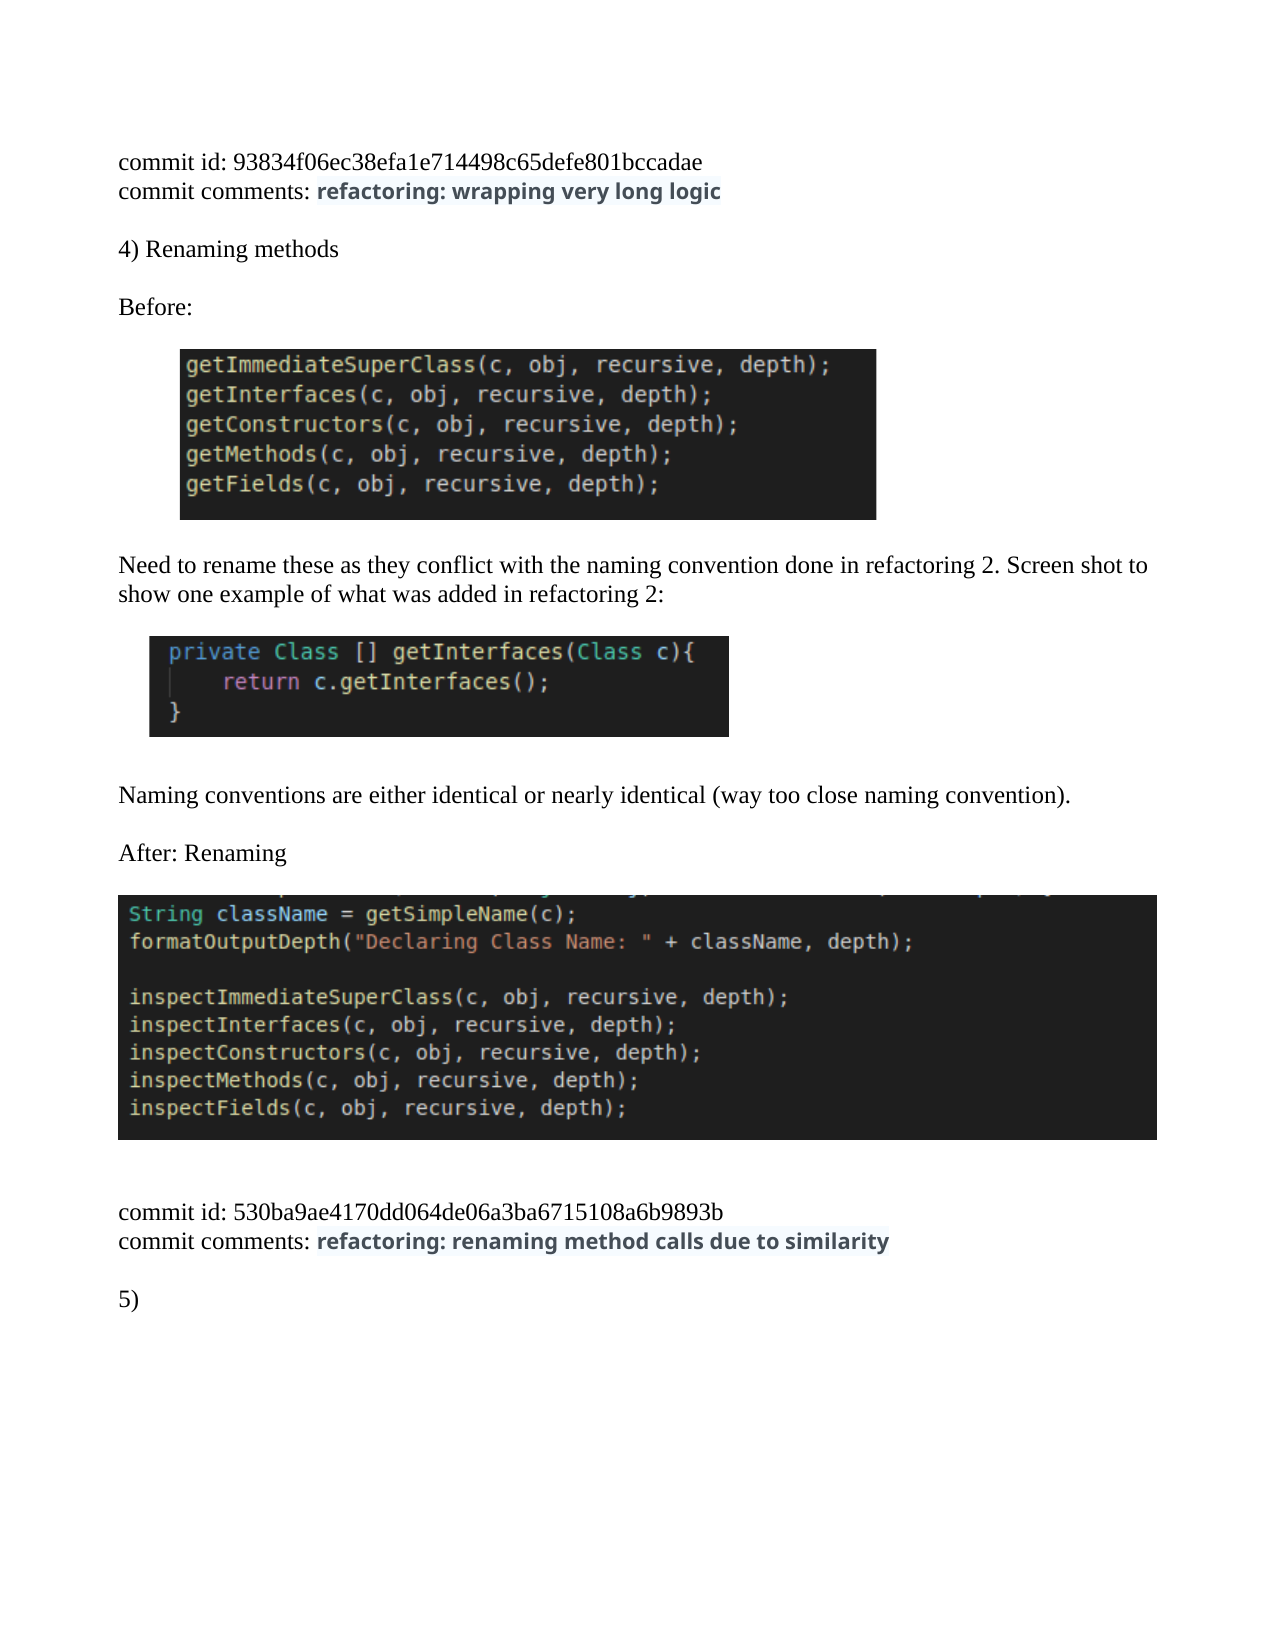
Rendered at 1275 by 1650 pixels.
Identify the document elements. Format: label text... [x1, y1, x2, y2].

text After: Renaming [118, 838, 1157, 867]
text commit comments: refactoring: renaming method calls due to similarity [118, 1226, 1157, 1256]
text commit id: 93834f06ec38efa1e714498c65defe801bccadae [118, 147, 1157, 176]
text Before: [118, 292, 1157, 320]
text commit id: 530ba9ae4170dd064de06a3ba6715108a6b9893b [118, 1197, 1157, 1226]
text commit comments: refactoring: wrapping very long logic [118, 176, 1157, 205]
text Need to rename these as they conflict with the naming convention done in refactoring 2. Screen shot to show one example of what was added in refactoring 2: [118, 550, 1157, 608]
picture [179, 349, 877, 520]
text 4) Renaming methods [118, 234, 1157, 263]
text Naming conventions are either identical or nearly identical (way too close naming convention). [118, 780, 1157, 809]
picture [118, 895, 1157, 1140]
text 5) [118, 1284, 1157, 1313]
picture [149, 636, 729, 737]
